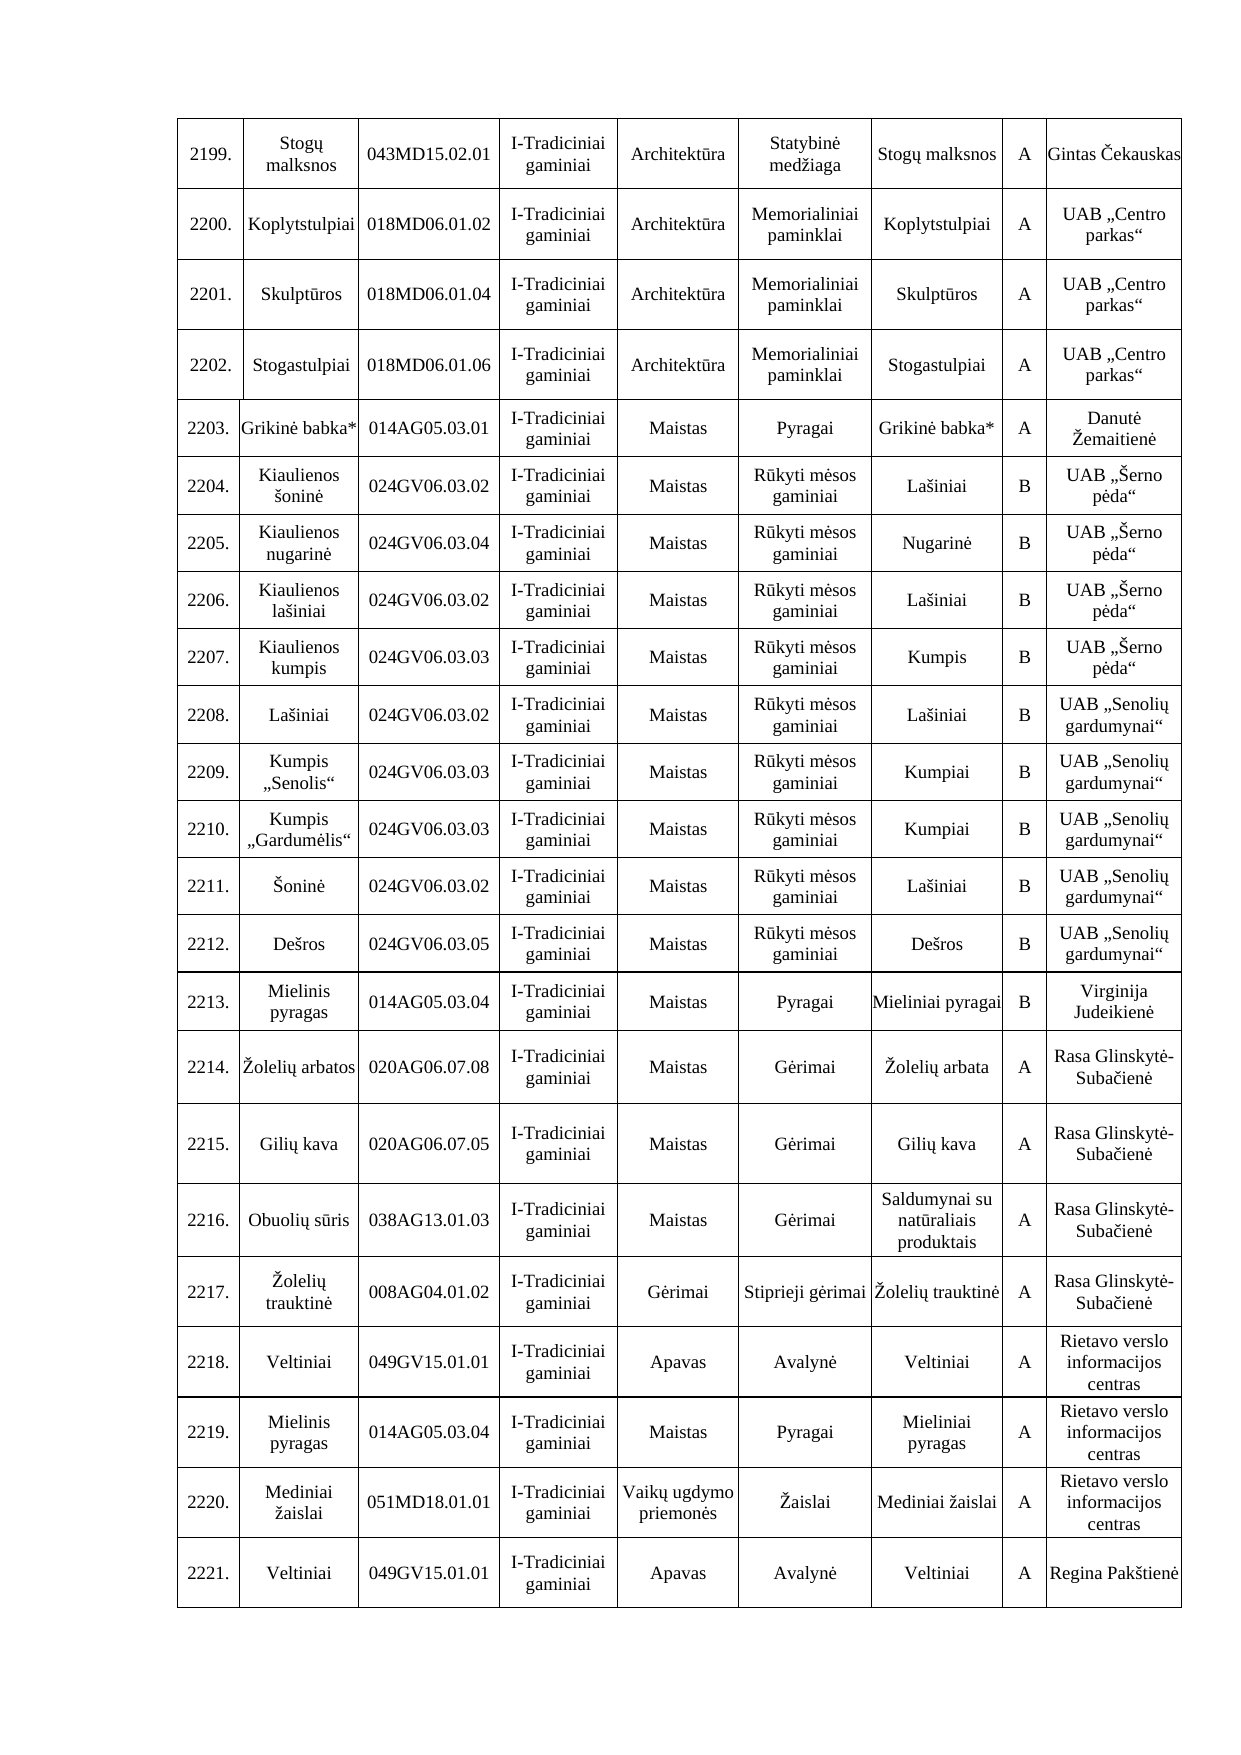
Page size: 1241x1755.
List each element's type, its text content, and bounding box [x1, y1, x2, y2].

table_cell B [1003, 915, 1046, 971]
table_cell Grikinė babka* [240, 400, 358, 456]
table_cell A [1003, 1398, 1046, 1467]
table_cell Veltiniai [240, 1538, 358, 1607]
table_cell Architektūra [618, 119, 738, 188]
table_cell 024GV06.03.03 [359, 801, 499, 857]
table_cell UAB „Senolių gardumynai“ [1047, 801, 1181, 857]
table_cell I-Tradiciniai gaminiai [500, 1327, 617, 1396]
table_cell A [1003, 189, 1046, 258]
table_cell A [1003, 260, 1046, 329]
table_cell Kumpis [872, 629, 1002, 685]
table_cell Pyragai [739, 400, 871, 456]
table_cell Mielinis pyragas [240, 1398, 358, 1467]
table_cell 2216. [178, 1184, 239, 1256]
table_cell Lašiniai [872, 686, 1002, 743]
table_cell Mieliniai pyragas [872, 1398, 1002, 1467]
table_cell 2213. [178, 973, 239, 1030]
table_cell A [1003, 1468, 1046, 1537]
table_cell Gintas Čekauskas [1047, 119, 1181, 188]
table_cell 049GV15.01.01 [359, 1327, 499, 1396]
table_cell Rasa Glinskytė- Subačienė [1047, 1257, 1181, 1326]
table_cell Kumpiai [872, 744, 1002, 800]
table_cell B [1003, 572, 1046, 628]
table_cell Maistas [618, 744, 738, 800]
table_cell I-Tradiciniai gaminiai [500, 744, 617, 800]
table_cell Maistas [618, 400, 738, 456]
table_cell Lašiniai [872, 858, 1002, 914]
table_cell 2218. [178, 1327, 239, 1396]
table_cell Mediniai žaislai [240, 1468, 358, 1537]
table_cell I-Tradiciniai gaminiai [500, 915, 617, 971]
table_cell I-Tradiciniai gaminiai [500, 686, 617, 743]
table_cell A [1003, 330, 1046, 399]
table_cell Žolelių trauktinė [872, 1257, 1002, 1326]
table_cell Statybinė medžiaga [739, 119, 871, 188]
table_cell 024GV06.03.02 [359, 858, 499, 914]
table_cell Rietavo verslo informacijos centras [1047, 1327, 1181, 1396]
table_cell 018MD06.01.04 [359, 260, 499, 329]
table_cell Memorialiniai paminklai [739, 260, 871, 329]
table_cell 014AG05.03.01 [359, 400, 499, 456]
table_cell 2217. [178, 1257, 239, 1326]
table_cell Kumpis „Gardumėlis“ [240, 801, 358, 857]
table_cell Maistas [618, 801, 738, 857]
table_cell 2207. [178, 629, 239, 685]
table_cell I-Tradiciniai gaminiai [500, 572, 617, 628]
table_cell Kiaulienos kumpis [240, 629, 358, 685]
table_cell Kiaulienos nugarinė [240, 515, 358, 571]
table_cell Rūkyti mėsos gaminiai [739, 744, 871, 800]
table_cell 2221. [178, 1538, 239, 1607]
table_cell Kiaulienos lašiniai [240, 572, 358, 628]
table_cell I-Tradiciniai gaminiai [500, 1538, 617, 1607]
table_cell Pyragai [739, 1398, 871, 1467]
table_cell Pyragai [739, 973, 871, 1030]
table_cell 2215. [178, 1104, 239, 1183]
table_cell 2212. [178, 915, 239, 971]
table_cell Žaislai [739, 1468, 871, 1537]
table_cell Rūkyti mėsos gaminiai [739, 515, 871, 571]
table_cell 014AG05.03.04 [359, 1398, 499, 1467]
table_cell Rūkyti mėsos gaminiai [739, 572, 871, 628]
table_cell 2201. [178, 260, 243, 329]
table_cell Rietavo verslo informacijos centras [1047, 1468, 1181, 1537]
table_cell I-Tradiciniai gaminiai [500, 1031, 617, 1103]
table_cell B [1003, 973, 1046, 1030]
table_cell Obuolių sūris [240, 1184, 358, 1256]
table_cell 2202. [178, 330, 243, 399]
table_cell B [1003, 457, 1046, 513]
table_cell Saldumynai su natūraliais produktais [872, 1184, 1002, 1256]
table_cell Mielinis pyragas [240, 973, 358, 1030]
table_cell Stiprieji gėrimai [739, 1257, 871, 1326]
table_cell Danutė Žemaitienė [1047, 400, 1181, 456]
table_cell Stogastulpiai [244, 330, 358, 399]
table_cell 2214. [178, 1031, 239, 1103]
table_cell UAB „Centro parkas“ [1047, 260, 1181, 329]
table_cell UAB „Senolių gardumynai“ [1047, 744, 1181, 800]
table_cell 020AG06.07.08 [359, 1031, 499, 1103]
table_cell A [1003, 119, 1046, 188]
table_cell Maistas [618, 973, 738, 1030]
table_cell 2204. [178, 457, 239, 513]
table_cell Maistas [618, 515, 738, 571]
table_cell B [1003, 515, 1046, 571]
table_cell Gėrimai [739, 1104, 871, 1183]
table_cell 018MD06.01.06 [359, 330, 499, 399]
table_cell Memorialiniai paminklai [739, 189, 871, 258]
table_cell UAB „Centro parkas“ [1047, 189, 1181, 258]
table_cell Veltiniai [872, 1327, 1002, 1396]
table_cell A [1003, 1257, 1046, 1326]
table_cell 024GV06.03.05 [359, 915, 499, 971]
table_cell UAB „Senolių gardumynai“ [1047, 858, 1181, 914]
table_cell I-Tradiciniai gaminiai [500, 515, 617, 571]
table_cell 2206. [178, 572, 239, 628]
table_cell 038AG13.01.03 [359, 1184, 499, 1256]
table_cell Kumpis „Senolis“ [240, 744, 358, 800]
table_cell Stogastulpiai [872, 330, 1002, 399]
table_cell Maistas [618, 1104, 738, 1183]
table_cell Vaikų ugdymo priemonės [618, 1468, 738, 1537]
table_cell Grikinė babka* [872, 400, 1002, 456]
table_cell Dešros [240, 915, 358, 971]
table_cell Maistas [618, 915, 738, 971]
table_cell Avalynė [739, 1538, 871, 1607]
table_cell Maistas [618, 686, 738, 743]
table_cell Maistas [618, 858, 738, 914]
table_cell I-Tradiciniai gaminiai [500, 330, 617, 399]
table_cell Rietavo verslo informacijos centras [1047, 1398, 1181, 1467]
table_cell 2209. [178, 744, 239, 800]
table_cell 024GV06.03.02 [359, 457, 499, 513]
table_cell Maistas [618, 1398, 738, 1467]
table_cell I-Tradiciniai gaminiai [500, 858, 617, 914]
table_cell Veltiniai [240, 1327, 358, 1396]
table_cell Rasa Glinskytė- Subačienė [1047, 1104, 1181, 1183]
table_cell 2219. [178, 1398, 239, 1467]
table_cell Koplytstulpiai [872, 189, 1002, 258]
table_cell Gilių kava [872, 1104, 1002, 1183]
table_cell I-Tradiciniai gaminiai [500, 400, 617, 456]
table_cell I-Tradiciniai gaminiai [500, 1257, 617, 1326]
table_cell Rūkyti mėsos gaminiai [739, 801, 871, 857]
table_cell Stogų malksnos [872, 119, 1002, 188]
table_cell I-Tradiciniai gaminiai [500, 629, 617, 685]
table_cell Kumpiai [872, 801, 1002, 857]
table_cell Lašiniai [872, 572, 1002, 628]
table_cell 043MD15.02.01 [359, 119, 499, 188]
table_cell Maistas [618, 1184, 738, 1256]
table_cell Apavas [618, 1538, 738, 1607]
table_cell Maistas [618, 629, 738, 685]
table_cell 2210. [178, 801, 239, 857]
table_cell 024GV06.03.02 [359, 572, 499, 628]
table_cell UAB „Šerno pėda“ [1047, 515, 1181, 571]
table_cell Architektūra [618, 330, 738, 399]
table_cell Žolelių arbata [872, 1031, 1002, 1103]
table_cell Skulptūros [872, 260, 1002, 329]
table_cell A [1003, 1031, 1046, 1103]
table_cell A [1003, 1184, 1046, 1256]
table_cell 014AG05.03.04 [359, 973, 499, 1030]
table_cell 008AG04.01.02 [359, 1257, 499, 1326]
table_cell Memorialiniai paminklai [739, 330, 871, 399]
table_cell I-Tradiciniai gaminiai [500, 1104, 617, 1183]
table_cell Mieliniai pyragai [872, 973, 1002, 1030]
table_cell 2199. [178, 119, 243, 188]
table_cell Rūkyti mėsos gaminiai [739, 915, 871, 971]
table_cell Maistas [618, 457, 738, 513]
table_cell I-Tradiciniai gaminiai [500, 457, 617, 513]
table_cell Virginija Judeikienė [1047, 973, 1181, 1030]
table_cell Mediniai žaislai [872, 1468, 1002, 1537]
table_cell 020AG06.07.05 [359, 1104, 499, 1183]
table_cell Rasa Glinskytė- Subačienė [1047, 1184, 1181, 1256]
table_cell B [1003, 686, 1046, 743]
table_cell B [1003, 744, 1046, 800]
table_cell Rasa Glinskytė- Subačienė [1047, 1031, 1181, 1103]
table_cell Žolelių trauktinė [240, 1257, 358, 1326]
table_cell B [1003, 629, 1046, 685]
table_cell UAB „Centro parkas“ [1047, 330, 1181, 399]
table_cell Maistas [618, 1031, 738, 1103]
table_cell Gilių kava [240, 1104, 358, 1183]
table_cell Rūkyti mėsos gaminiai [739, 858, 871, 914]
table_cell 024GV06.03.03 [359, 744, 499, 800]
table_cell Avalynė [739, 1327, 871, 1396]
table_cell B [1003, 801, 1046, 857]
table_cell I-Tradiciniai gaminiai [500, 1468, 617, 1537]
table_cell A [1003, 400, 1046, 456]
table_cell A [1003, 1538, 1046, 1607]
table_cell 024GV06.03.04 [359, 515, 499, 571]
table_cell Lašiniai [872, 457, 1002, 513]
table_cell I-Tradiciniai gaminiai [500, 801, 617, 857]
table_cell Maistas [618, 572, 738, 628]
table_cell Žolelių arbatos [240, 1031, 358, 1103]
table_cell 2220. [178, 1468, 239, 1537]
table_cell Architektūra [618, 189, 738, 258]
table_cell Koplytstulpiai [244, 189, 358, 258]
table_cell UAB „Senolių gardumynai“ [1047, 686, 1181, 743]
table_cell A [1003, 1104, 1046, 1183]
table_cell I-Tradiciniai gaminiai [500, 1398, 617, 1467]
table_cell Architektūra [618, 260, 738, 329]
table_cell Regina Pakštienė [1047, 1538, 1181, 1607]
table_cell Nugarinė [872, 515, 1002, 571]
table_cell 2205. [178, 515, 239, 571]
table_cell Rūkyti mėsos gaminiai [739, 629, 871, 685]
table_cell 2200. [178, 189, 243, 258]
table_cell I-Tradiciniai gaminiai [500, 1184, 617, 1256]
table_cell I-Tradiciniai gaminiai [500, 119, 617, 188]
table_cell 2203. [178, 400, 239, 456]
table_cell 024GV06.03.03 [359, 629, 499, 685]
table_cell UAB „Senolių gardumynai“ [1047, 915, 1181, 971]
table_cell 049GV15.01.01 [359, 1538, 499, 1607]
table_cell Kiaulienos šoninė [240, 457, 358, 513]
table_cell Šoninė [240, 858, 358, 914]
table_cell 2208. [178, 686, 239, 743]
table_cell Rūkyti mėsos gaminiai [739, 457, 871, 513]
table_cell 018MD06.01.02 [359, 189, 499, 258]
table_cell Gėrimai [739, 1184, 871, 1256]
table_cell 2211. [178, 858, 239, 914]
table_cell Gėrimai [739, 1031, 871, 1103]
table_cell I-Tradiciniai gaminiai [500, 260, 617, 329]
table_cell Dešros [872, 915, 1002, 971]
table_cell Rūkyti mėsos gaminiai [739, 686, 871, 743]
table_cell B [1003, 858, 1046, 914]
table_cell Veltiniai [872, 1538, 1002, 1607]
table_cell UAB „Šerno pėda“ [1047, 457, 1181, 513]
table_cell Apavas [618, 1327, 738, 1396]
table_cell I-Tradiciniai gaminiai [500, 973, 617, 1030]
table_cell Stogų malksnos [244, 119, 358, 188]
table_cell UAB „Šerno pėda“ [1047, 629, 1181, 685]
table_cell 024GV06.03.02 [359, 686, 499, 743]
table_cell Lašiniai [240, 686, 358, 743]
table_cell Skulptūros [244, 260, 358, 329]
table_cell I-Tradiciniai gaminiai [500, 189, 617, 258]
table_cell UAB „Šerno pėda“ [1047, 572, 1181, 628]
table_cell 051MD18.01.01 [359, 1468, 499, 1537]
table_cell A [1003, 1327, 1046, 1396]
table_cell Gėrimai [618, 1257, 738, 1326]
